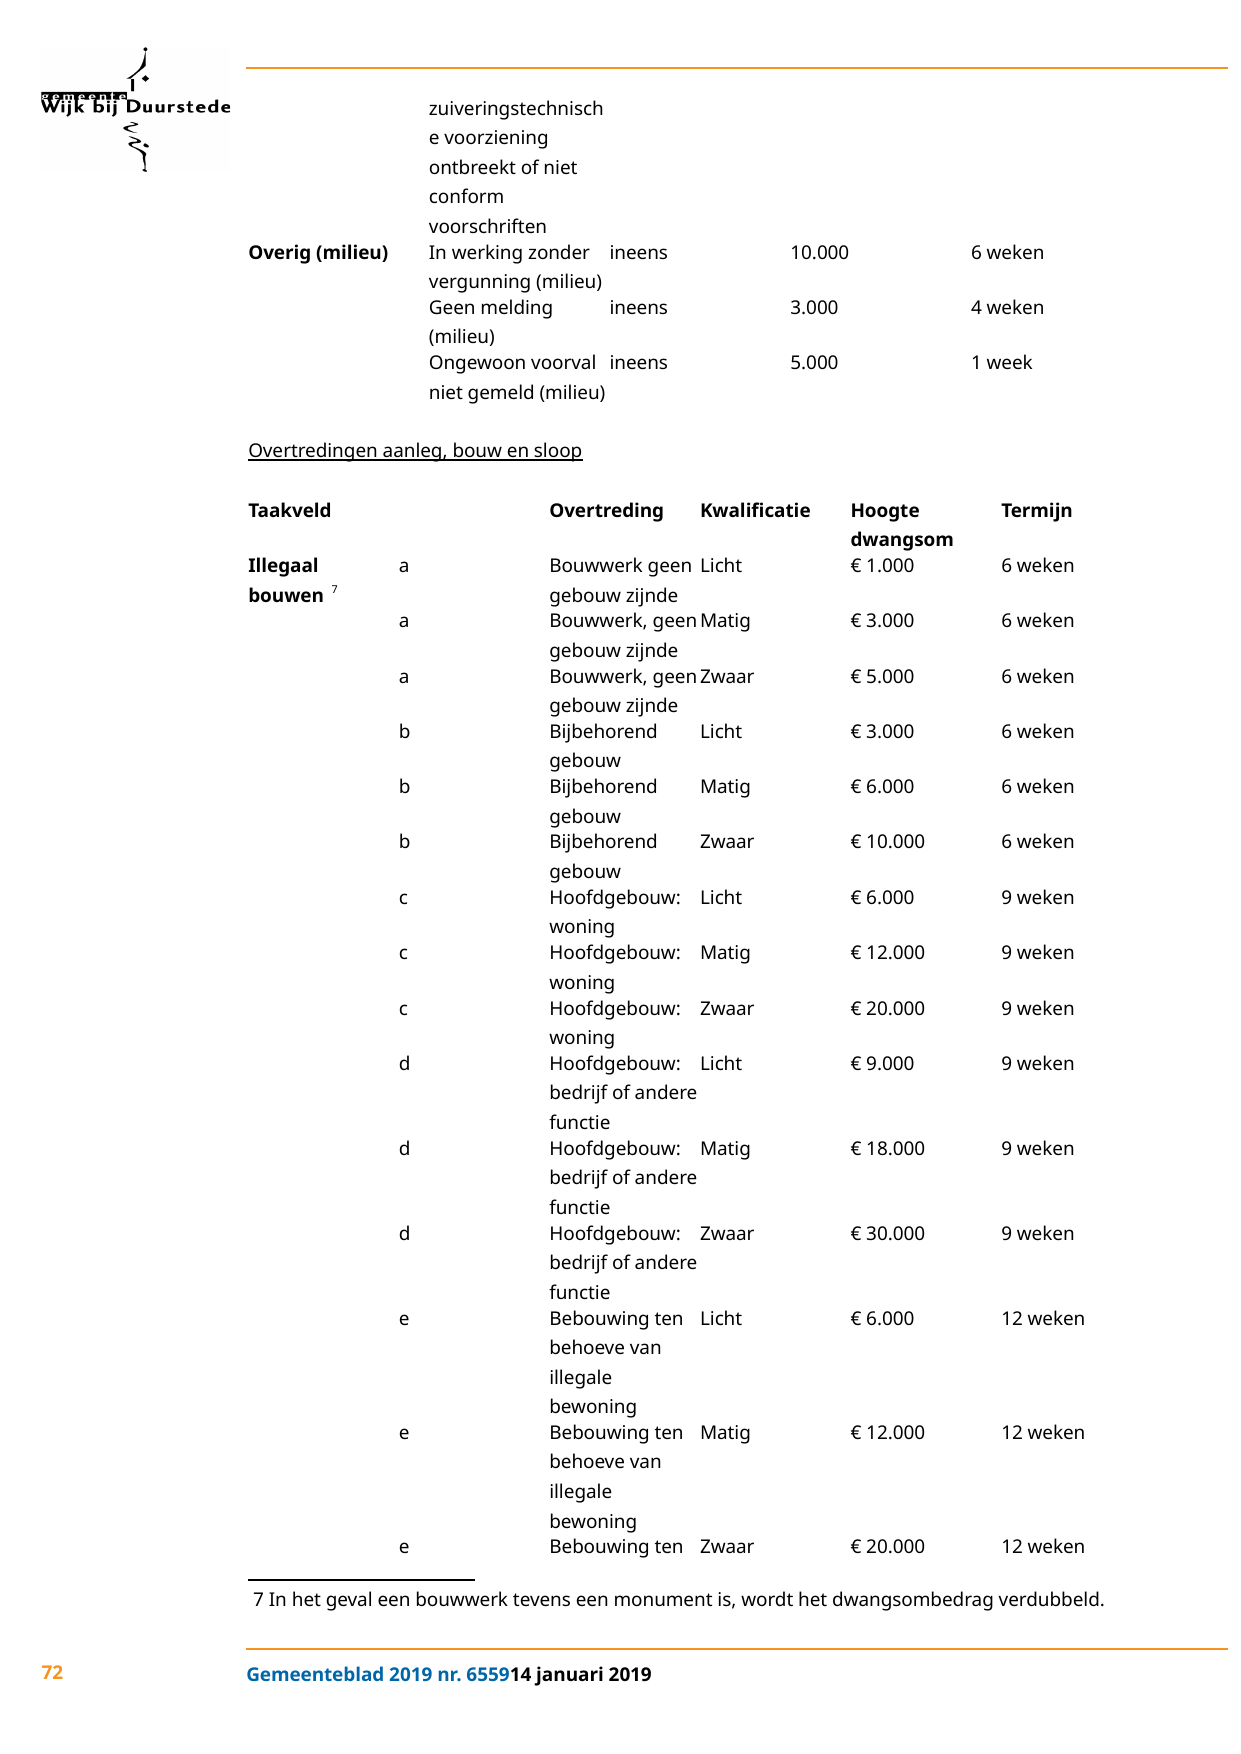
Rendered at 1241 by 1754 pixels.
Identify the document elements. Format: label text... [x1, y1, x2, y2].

table_cell Overig (milieu) [248, 239, 429, 405]
table_header Taakveld [248, 497, 398, 552]
table_cell e [399, 1419, 549, 1534]
table_cell Hoofdgebouw: woning [549, 995, 700, 1050]
table_cell Bouwwerk, geen gebouw zijnde [549, 663, 700, 718]
table_cell e [399, 1534, 549, 1559]
table_cell € 20.000 [850, 995, 1001, 1050]
table_cell Geen melding (milieu) [429, 294, 609, 349]
table_cell Zwaar [700, 663, 850, 718]
table_cell In werking zonder vergunning (milieu) [429, 239, 609, 294]
table_header Kwalificatie [700, 497, 850, 552]
table_cell Matig [700, 939, 850, 995]
table_cell Licht [700, 552, 850, 607]
table_cell Bebouwing ten [549, 1534, 700, 1559]
table_cell 6 weken [1001, 552, 1152, 607]
table_cell € 3.000 [850, 608, 1001, 663]
table_cell 6 weken [971, 239, 1152, 294]
table_cell e [399, 1305, 549, 1419]
table_cell b [399, 718, 549, 773]
table_cell € 6.000 [850, 884, 1001, 939]
table_cell [971, 95, 1152, 239]
table_cell b [399, 774, 549, 829]
table_cell d [399, 1135, 549, 1220]
text Overtredingen aanleg, bouw en sloop [248, 438, 1152, 463]
table_cell Bijbehorend gebouw [549, 774, 700, 829]
picture [41, 47, 231, 172]
table_cell Illegaal bouwen [248, 552, 398, 1559]
table_cell d [399, 1050, 549, 1135]
table_cell Bijbehorend gebouw [549, 718, 700, 773]
table_cell € 12.000 [850, 939, 1001, 995]
table_cell a [399, 663, 549, 718]
table_cell Ongewoon voorval niet gemeld (milieu) [429, 350, 609, 405]
table_header [399, 497, 549, 552]
table_cell a [399, 608, 549, 663]
table_cell Hoofdgebouw: bedrijf of andere functie [549, 1050, 700, 1135]
table_cell Bouwwerk, geen gebouw zijnde [549, 608, 700, 663]
table_header Termijn [1001, 497, 1152, 552]
table_cell € 18.000 [850, 1135, 1001, 1220]
table_cell 9 weken [1001, 1220, 1152, 1305]
table_cell Bebouwing ten behoeve van illegale bewoning [549, 1305, 700, 1419]
table_cell € 20.000 [850, 1534, 1001, 1559]
table_cell 6 weken [1001, 663, 1152, 718]
table_cell € 10.000 [850, 829, 1001, 884]
table_cell 10.000 [790, 239, 971, 294]
table_cell Bebouwing ten behoeve van illegale bewoning [549, 1419, 700, 1534]
table_cell € 1.000 [850, 552, 1001, 607]
table_cell c [399, 884, 549, 939]
table_cell Hoofdgebouw: woning [549, 884, 700, 939]
table_cell Licht [700, 1050, 850, 1135]
table_cell Bijbehorend gebouw [549, 829, 700, 884]
table_cell Zwaar [700, 1220, 850, 1305]
table_cell € 6.000 [850, 1305, 1001, 1419]
table_cell 6 weken [1001, 718, 1152, 773]
table_cell 1 week [971, 350, 1152, 405]
table_cell Licht [700, 718, 850, 773]
table_cell € 3.000 [850, 718, 1001, 773]
table_cell € 5.000 [850, 663, 1001, 718]
table_cell [609, 95, 790, 239]
table_cell 6 weken [1001, 774, 1152, 829]
table_cell c [399, 995, 549, 1050]
table_cell 9 weken [1001, 1135, 1152, 1220]
table_cell Licht [700, 1305, 850, 1419]
table_cell 12 weken [1001, 1305, 1152, 1419]
table_cell 3.000 [790, 294, 971, 349]
table_cell d [399, 1220, 549, 1305]
table_cell € 30.000 [850, 1220, 1001, 1305]
table_cell 6 weken [1001, 608, 1152, 663]
table_cell ineens [609, 350, 790, 405]
table_header Hoogte dwangsom [850, 497, 1001, 552]
table_cell c [399, 939, 549, 995]
table_cell a [399, 552, 549, 607]
table_cell 12 weken [1001, 1534, 1152, 1559]
table_cell 9 weken [1001, 1050, 1152, 1135]
table_cell Licht [700, 884, 850, 939]
table_cell zuiveringstechnische voorziening ontbreekt of niet conform voorschriften [429, 95, 609, 239]
table_cell Zwaar [700, 829, 850, 884]
table_cell Matig [700, 1419, 850, 1534]
table_cell Matig [700, 774, 850, 829]
table_cell [790, 95, 971, 239]
table_cell Zwaar [700, 995, 850, 1050]
table_cell Hoofdgebouw: bedrijf of andere functie [549, 1220, 700, 1305]
table_cell Hoofdgebouw: woning [549, 939, 700, 995]
table_cell 6 weken [1001, 829, 1152, 884]
table_cell Hoofdgebouw: bedrijf of andere functie [549, 1135, 700, 1220]
table_cell € 12.000 [850, 1419, 1001, 1534]
table_cell 9 weken [1001, 995, 1152, 1050]
table_cell ineens [609, 239, 790, 294]
table_cell [248, 95, 429, 239]
table_cell € 6.000 [850, 774, 1001, 829]
table_cell Bouwwerk geen gebouw zijnde [549, 552, 700, 607]
table_cell 5.000 [790, 350, 971, 405]
table_cell ineens [609, 294, 790, 349]
table_header Overtreding [549, 497, 700, 552]
table_cell 12 weken [1001, 1419, 1152, 1534]
table_cell € 9.000 [850, 1050, 1001, 1135]
table_cell 9 weken [1001, 884, 1152, 939]
table_cell 9 weken [1001, 939, 1152, 995]
table_cell Matig [700, 1135, 850, 1220]
table_cell Matig [700, 608, 850, 663]
table_cell b [399, 829, 549, 884]
table_cell 4 weken [971, 294, 1152, 349]
table_cell Zwaar [700, 1534, 850, 1559]
